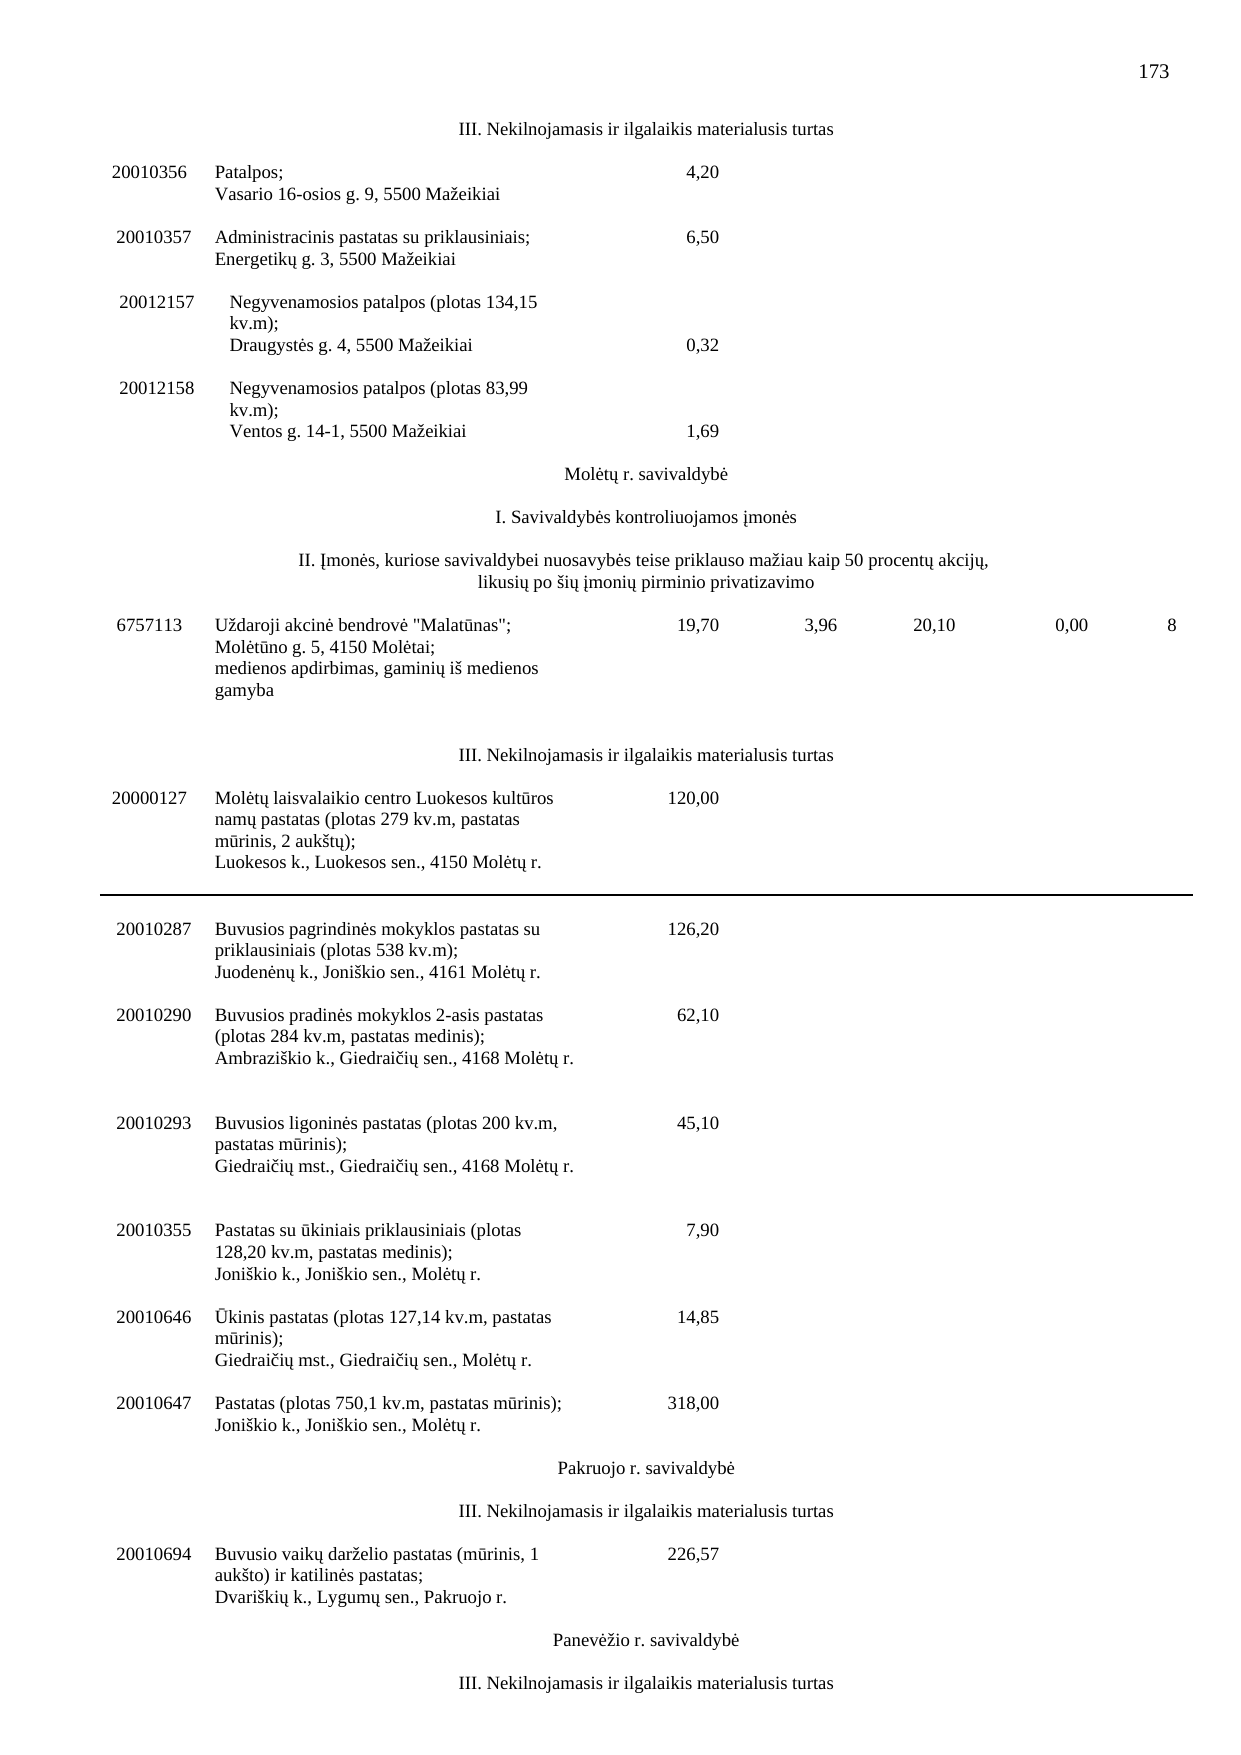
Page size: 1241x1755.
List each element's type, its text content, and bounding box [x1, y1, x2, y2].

table_cell 62,10 [587, 1004, 735, 1112]
table_cell 20012157 [100, 291, 218, 377]
table_cell [1104, 1004, 1192, 1112]
table_cell 6757113 [100, 614, 203, 722]
table_cell 120,00 [587, 787, 735, 894]
table_cell [100, 896, 203, 917]
table_cell Pastatas su ūkiniais priklausiniais (plotas 128,20 kv.m, pastatas medinis); Joniškio k., Joniškio sen., Molėtų r. [203, 1219, 587, 1306]
table_cell III. Nekilnojamasis ir ilgalaikis materialusis turtas [100, 1500, 1192, 1543]
table_cell 8 [1104, 614, 1192, 722]
table_cell [1104, 377, 1192, 463]
table_cell [1104, 1543, 1192, 1629]
table_cell [1104, 1392, 1192, 1457]
table_cell 226,57 [587, 1543, 735, 1629]
table_cell Ūkinis pastatas (plotas 127,14 kv.m, pastatas mūrinis); Giedraičių mst., Giedraičių sen., Molėtų r. [203, 1306, 587, 1392]
table_cell 20000127 [100, 787, 203, 894]
table_cell Administracinis pastatas su priklausiniais; Energetikų g. 3, 5500 Mažeikiai [203, 226, 587, 291]
table_cell [971, 896, 1104, 917]
table_cell Patalpos; Vasario 16-osios g. 9, 5500 Mažeikiai [203, 161, 587, 226]
table_cell [735, 377, 853, 463]
table_cell 20,10 [853, 614, 971, 722]
table_cell 0,00 [971, 614, 1104, 722]
table_cell 20010290 [100, 1004, 203, 1112]
table_cell [735, 1112, 853, 1219]
table_cell [853, 787, 971, 894]
table_cell [735, 1219, 853, 1306]
table_cell Pastatas (plotas 750,1 kv.m, pastatas mūrinis); Joniškio k., Joniškio sen., Molėtų r. [203, 1392, 587, 1457]
table_cell 1,69 [587, 377, 735, 463]
table_cell [853, 896, 971, 917]
table_cell [1104, 918, 1192, 1004]
table_cell [1104, 1112, 1192, 1219]
table_cell [1104, 896, 1192, 917]
table_cell 20012158 [100, 377, 218, 463]
table_cell [735, 161, 853, 226]
table_cell [1104, 1306, 1192, 1392]
table_cell [735, 226, 853, 291]
table_cell 14,85 [587, 1306, 735, 1392]
table_cell [203, 896, 587, 917]
table_cell [853, 161, 971, 226]
table_cell 20010647 [100, 1392, 203, 1457]
table_cell Molėtų laisvalaikio centro Luokesos kultūros namų pastatas (plotas 279 kv.m, pastatas mūrinis, 2 aukštų); Luokesos k., Luokesos sen., 4150 Molėtų r. [203, 787, 587, 894]
table_cell 0,32 [587, 291, 735, 377]
table_cell [971, 787, 1104, 894]
table_cell Uždaroji akcinė bendrovė "Malatūnas"; Molėtūno g. 5, 4150 Molėtai; medienos apdirbimas, gaminių iš medienos gamyba [203, 614, 587, 722]
table_cell [735, 291, 853, 377]
table_cell [975, 377, 1104, 463]
table_cell Buvusio vaikų darželio pastatas (mūrinis, 1 aukšto) ir katilinės pastatas; Dvariškių k., Lygumų sen., Pakruojo r. [203, 1543, 587, 1629]
table_cell [975, 291, 1104, 377]
table_cell [971, 1004, 1104, 1112]
table_cell 318,00 [587, 1392, 735, 1457]
table_cell [853, 377, 974, 463]
table_cell 19,70 [587, 614, 735, 722]
table_cell 20010293 [100, 1112, 203, 1219]
table_cell 4,20 [587, 161, 735, 226]
table_cell [1104, 226, 1192, 291]
table_cell [735, 896, 853, 917]
table_cell II. Įmonės, kuriose savivaldybei nuosavybės teise priklauso mažiau kaip 50 procentų akcijų, likusių po šių įmonių pirminio privatizavimo [100, 549, 1192, 614]
table_cell III. Nekilnojamasis ir ilgalaikis materialusis turtas [100, 1672, 1192, 1694]
table_cell 20010694 [100, 1543, 203, 1629]
table_cell 20010357 [100, 226, 203, 291]
table_cell [735, 1306, 853, 1392]
table_cell [853, 1543, 971, 1629]
table_cell Buvusios pradinės mokyklos 2-asis pastatas (plotas 284 kv.m, pastatas medinis); Ambraziškio k., Giedraičių sen., 4168 Molėtų r. [203, 1004, 587, 1112]
table_cell [735, 1392, 853, 1457]
table_cell Molėtų r. savivaldybė [100, 463, 1192, 506]
table_cell [971, 1392, 1104, 1457]
table_cell 3,96 [735, 614, 853, 722]
table_cell Pakruojo r. savivaldybė [100, 1457, 1192, 1500]
table_cell [853, 291, 974, 377]
table_cell [853, 1306, 971, 1392]
table_cell 45,10 [587, 1112, 735, 1219]
table_cell [735, 918, 853, 1004]
table_cell [971, 1543, 1104, 1629]
table_cell [1104, 161, 1192, 226]
table_cell I. Savivaldybės kontroliuojamos įmonės [100, 506, 1192, 549]
table_cell [735, 1004, 853, 1112]
table_cell [853, 918, 971, 1004]
table_cell [853, 1219, 971, 1306]
table_cell [971, 1112, 1104, 1219]
table_cell [971, 226, 1104, 291]
table_cell 7,90 [587, 1219, 735, 1306]
table_cell [853, 1004, 971, 1112]
table_cell [1104, 787, 1192, 894]
table_cell [971, 161, 1104, 226]
table_cell Buvusios pagrindinės mokyklos pastatas su priklausiniais (plotas 538 kv.m); Juodenėnų k., Joniškio sen., 4161 Molėtų r. [203, 918, 587, 1004]
table_cell Negyvenamosios patalpos (plotas 134,15 kv.m); Draugystės g. 4, 5500 Mažeikiai [218, 291, 587, 377]
table_cell [971, 1306, 1104, 1392]
table_cell [853, 1392, 971, 1457]
table_cell [735, 1543, 853, 1629]
table_cell 6,50 [587, 226, 735, 291]
table_cell Negyvenamosios patalpos (plotas 83,99 kv.m); Ventos g. 14-1, 5500 Mažeikiai [218, 377, 587, 463]
table_cell [971, 918, 1104, 1004]
table_cell 20010355 [100, 1219, 203, 1306]
table_cell 126,20 [587, 918, 735, 1004]
table_cell [853, 226, 971, 291]
table_cell [1104, 1219, 1192, 1306]
table_cell [853, 1112, 971, 1219]
table_cell 20010646 [100, 1306, 203, 1392]
table_cell Buvusios ligoninės pastatas (plotas 200 kv.m, pastatas mūrinis); Giedraičių mst., Giedraičių sen., 4168 Molėtų r. [203, 1112, 587, 1219]
table_cell [1104, 291, 1192, 377]
table_cell [735, 787, 853, 894]
table_cell III. Nekilnojamasis ir ilgalaikis materialusis turtas [100, 722, 1192, 787]
table_cell [587, 896, 735, 917]
table_cell III. Nekilnojamasis ir ilgalaikis materialusis turtas [100, 118, 1192, 161]
table_cell 20010356 [100, 161, 203, 226]
table_cell Panevėžio r. savivaldybė [100, 1629, 1192, 1672]
table_cell [971, 1219, 1104, 1306]
table_cell 20010287 [100, 918, 203, 1004]
